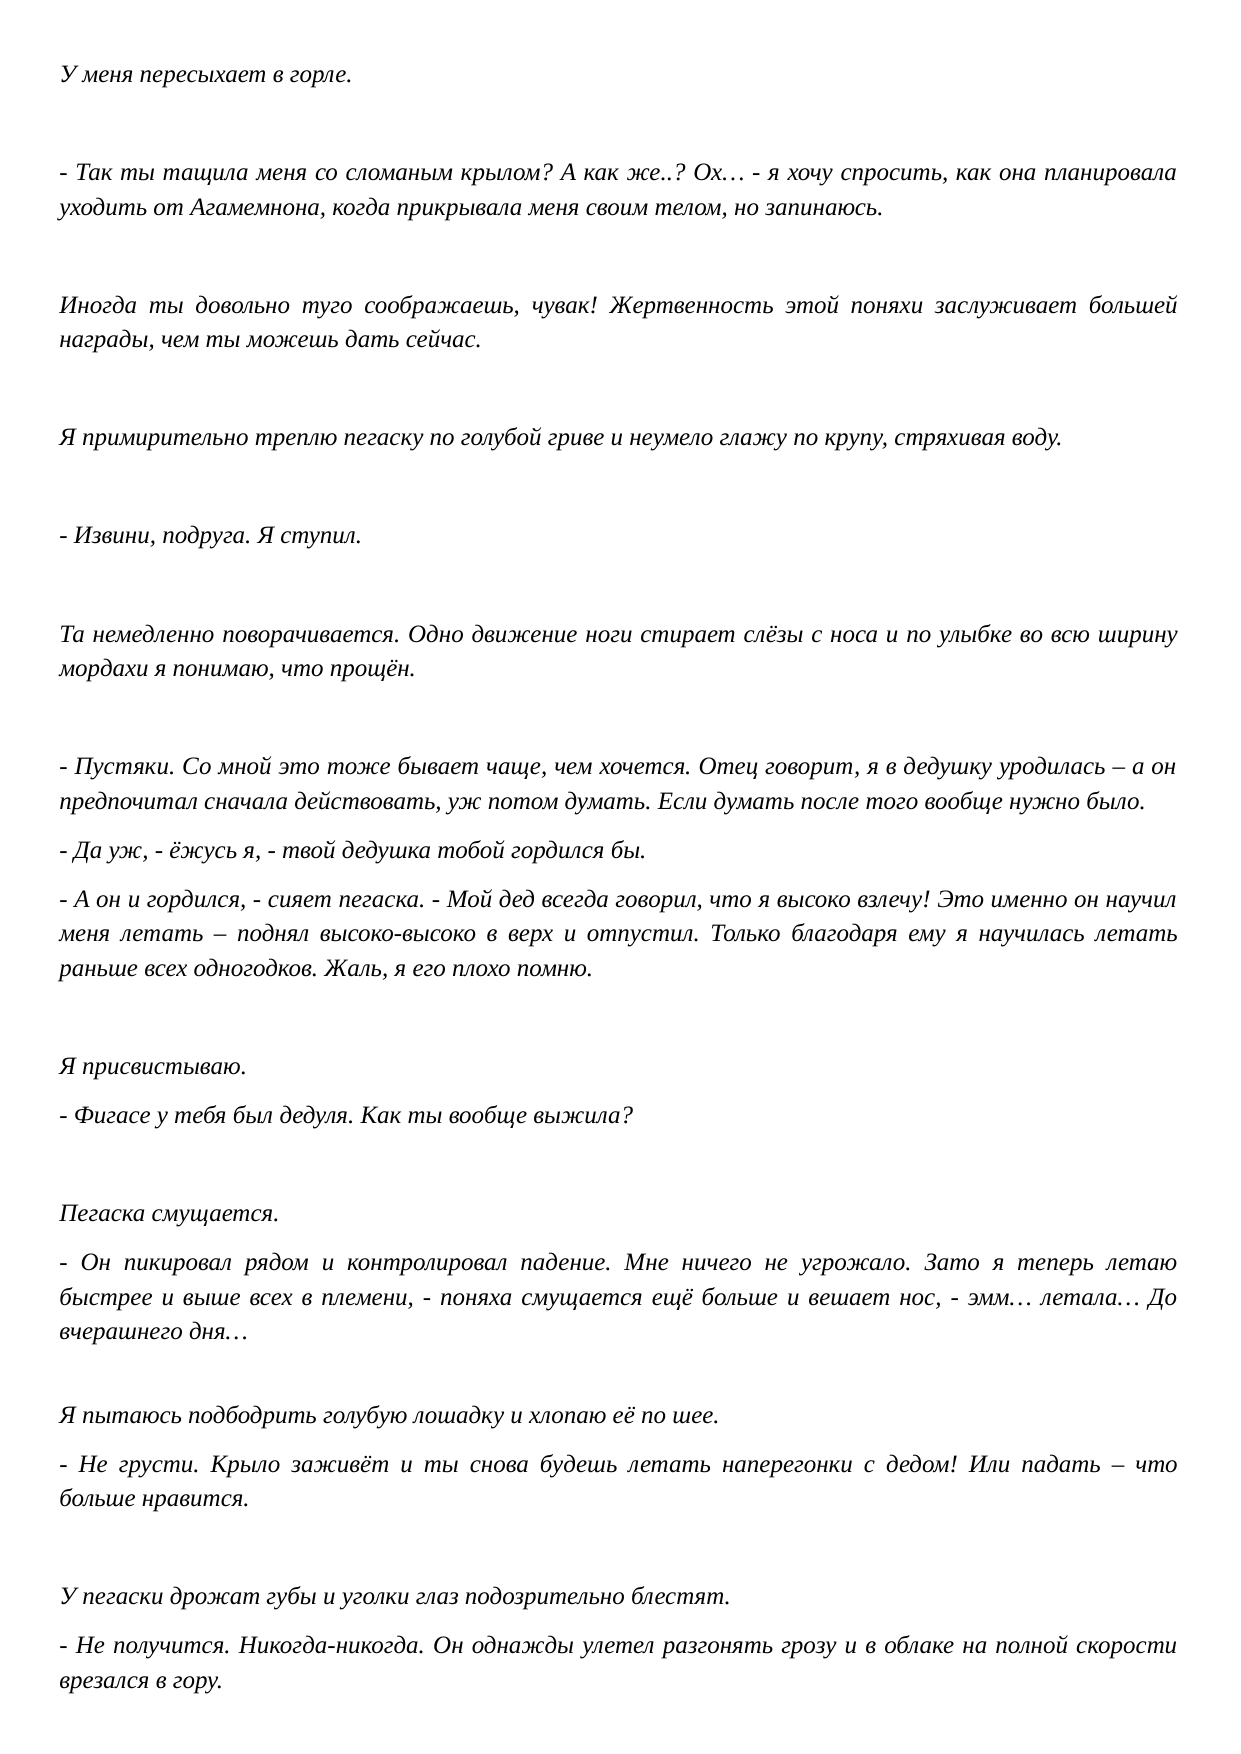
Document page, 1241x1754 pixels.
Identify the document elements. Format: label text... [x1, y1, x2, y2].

text - А он и гордился, - сияет пегаска. - Мой дед всегда говорил, что я высоко взлечу! Это именно он научил меня летать – поднял высоко-высоко в верх и отпустил. Только благодаря ему я научилась летать раньше всех одногодков. Жаль, я его плохо помню. [59, 884, 1181, 982]
text - Так ты тащила меня со сломаным крылом? А как же..? Ох… - я хочу спросить, как она планировала уходить от Агамемнона, когда прикрывала меня своим телом, но запинаюсь. [59, 157, 1181, 220]
text - Не получится. Никогда-никогда. Он однажды улетел разгонять грозу и в облаке на полной скорости врезался в гору. [59, 1630, 1181, 1694]
text Я присвистываю. [59, 1051, 1181, 1080]
text - Да уж, - ёжусь я, - твой дедушка тобой гордился бы. [59, 835, 1181, 863]
text Иногда ты довольно туго соображаешь, чувак! Жертвенность этой поняхи заслуживает большей награды, чем ты можешь дать сейчас. [59, 290, 1181, 353]
text Я примирительно треплю пегаску по голубой гриве и неумело глажу по крупу, стряхивая воду. [59, 422, 1181, 451]
text Та немедленно поворачивается. Одно движение ноги стирает слёзы с носа и по улыбке во всю ширину мордахи я понимаю, что прощён. [59, 619, 1181, 682]
text - Он пикировал рядом и контролировал падение. Мне ничего не угрожало. Зато я теперь летаю быстрее и выше всех в племени, - поняха смущается ещё больше и вешает нос, - эмм… летала… До вчерашнего дня… [59, 1247, 1181, 1345]
text - Не грусти. Крыло заживёт и ты снова будешь летать наперегонки с дедом! Или падать – что больше нравится. [59, 1449, 1181, 1512]
text У меня пересыхает в горле. [59, 59, 1181, 88]
text - Пустяки. Со мной это тоже бывает чаще, чем хочется. Отец говорит, я в дедушку уродилась – а он предпочитал сначала действовать, уж потом думать. Если думать после того вообще нужно было. [59, 751, 1181, 814]
text Я пытаюсь подбодрить голубую лошадку и хлопаю её по шее. [59, 1365, 1181, 1428]
text - Фигасе у тебя был дедуля. Как ты вообще выжила? [59, 1100, 1181, 1129]
text Пегаска смущается. [59, 1198, 1181, 1227]
text У пегаски дрожат губы и уголки глаз подозрительно блестят. [59, 1581, 1181, 1610]
text - Извини, подруга. Я ступил. [59, 521, 1181, 549]
